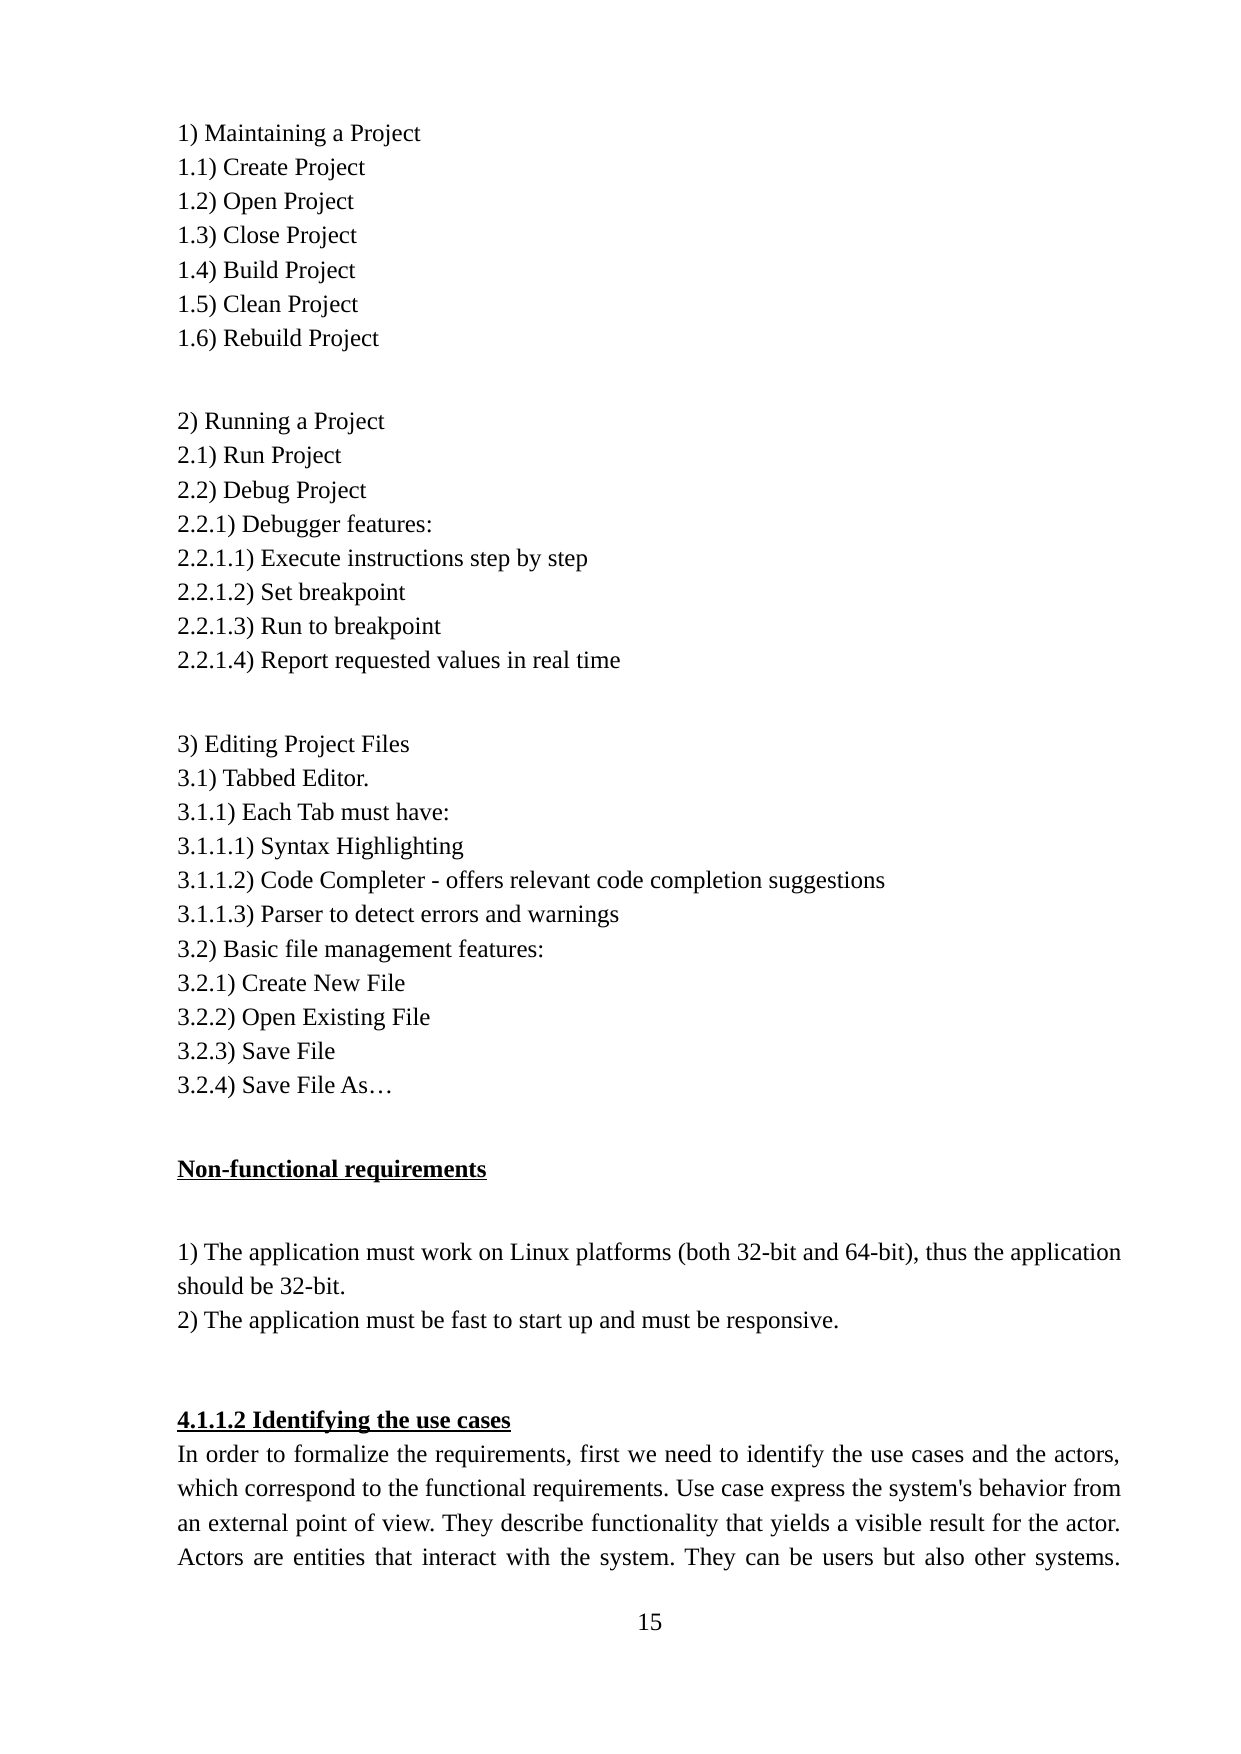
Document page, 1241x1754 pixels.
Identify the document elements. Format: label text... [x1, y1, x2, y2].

text 3.2.3) Save File [177, 1036, 1122, 1065]
text 3.1.1.2) Code Completer - offers relevant code completion suggestions [177, 865, 1122, 894]
text 2) The application must be fast to start up and must be responsive. [177, 1305, 1122, 1334]
text 2.2) Debug Project [177, 475, 1122, 503]
text 1.2) Open Project [177, 186, 1122, 215]
text 1.5) Clean Project [177, 289, 1122, 318]
text 1) Maintaining a Project [177, 118, 1122, 147]
text 3.1.1.1) Syntax Highlighting [177, 831, 1122, 860]
text In order to formalize the requirements, first we need to identify the use cases and the actors, which correspond to the functional requirements. Use case express the system's behavior from an external point of view. They describe functionality that yields a visible result for the actor. Actors are entities that interact with the system. They can be users but also other systems. [177, 1439, 1122, 1571]
text 1) The application must work on Linux platforms (both 32-bit and 64-bit), thus the application should be 32-bit. [177, 1237, 1122, 1300]
text 1.3) Close Project [177, 221, 1122, 249]
text 3.1.1) Each Tab must have: [177, 797, 1122, 826]
text 2.2.1.1) Execute instructions step by step [177, 543, 1122, 572]
text 2.1) Run Project [177, 441, 1122, 469]
text 3.2.4) Save File As… [177, 1070, 1122, 1099]
text 3.2.1) Create New File [177, 968, 1122, 997]
text 2.2.1.2) Set breakpoint [177, 577, 1122, 606]
text 1.4) Build Project [177, 255, 1122, 283]
text 2.2.1.3) Run to breakpoint [177, 611, 1122, 640]
text 3.1.1.3) Parser to detect errors and warnings [177, 899, 1122, 928]
text 2.2.1) Debugger features: [177, 509, 1122, 538]
text 2.2.1.4) Report requested values in real time [177, 646, 1122, 674]
text 3) Editing Project Files [177, 729, 1122, 757]
subtitle 4.1.1.2 Identifying the use cases [177, 1405, 1122, 1434]
text 1.6) Rebuild Project [177, 323, 1122, 352]
text 3.2.2) Open Existing File [177, 1002, 1122, 1031]
text 3.2) Basic file management features: [177, 934, 1122, 962]
text Non-functional requirements [177, 1154, 1122, 1182]
text 1.1) Create Project [177, 152, 1122, 181]
text 3.1) Tabbed Editor. [177, 763, 1122, 792]
text 2) Running a Project [177, 406, 1122, 435]
